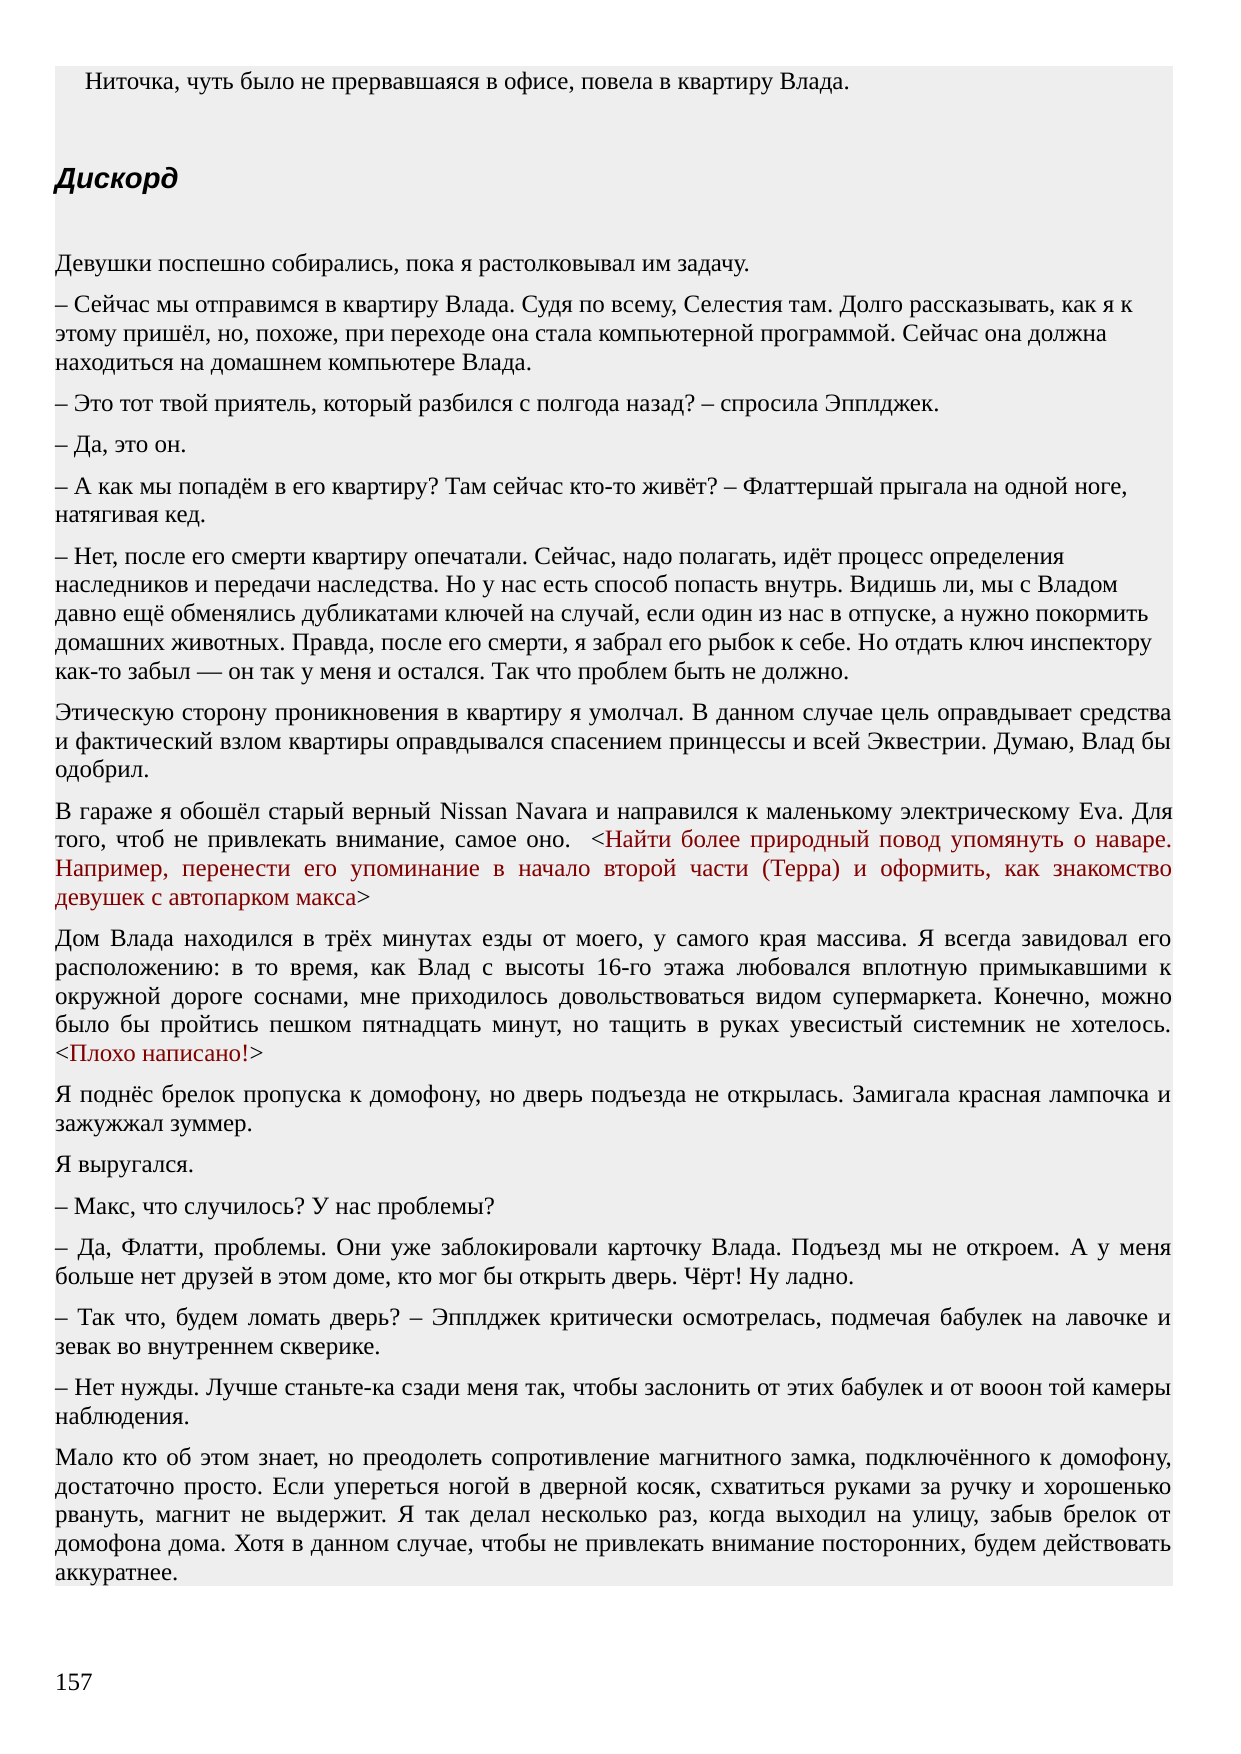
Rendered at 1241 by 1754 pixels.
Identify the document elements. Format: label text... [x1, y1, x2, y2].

subtitle Дискорд [55, 161, 1173, 194]
text – Да, это он. [55, 429, 1173, 458]
text – А как мы попадём в его квартиру? Там сейчас кто-то живёт? – Флаттершай прыгала на одной ноге, натягивая кед. [55, 471, 1173, 528]
text Я выругался. [55, 1149, 1173, 1178]
text Этическую сторону проникновения в квартиру я умолчал. В данном случае цель оправдывает средства и фактический взлом квартиры оправдывался спасением принцессы и всей Эквестрии. Думаю, Влад бы одобрил. [55, 697, 1173, 783]
text В гараже я обошёл старый верный Nissan Navara и направился к маленькому электрическому Eva. Для того, чтоб не привлекать внимание, самое оно. <Найти более природный повод упомянуть о наваре. Например, перенести его упоминание в начало второй части (Терра) и оформить, как знакомство девушек с автопарком макса> [55, 796, 1173, 911]
text – Так что, будем ломать дверь? – Эпплджек критически осмотрелась, подмечая бабулек на лавочке и зевак во внутреннем скверике. [55, 1302, 1173, 1359]
text – Нет, после его смерти квартиру опечатали. Сейчас, надо полагать, идёт процесс определения наследников и передачи наследства. Но у нас есть способ попасть внутрь. Видишь ли, мы с Владом давно ещё обменялись дубликатами ключей на случай, если один из нас в отпуске, а нужно покормить домашних животных. Правда, после его смерти, я забрал его рыбок к себе. Но отдать ключ инспектору как-то забыл — он так у меня и остался. Так что проблем быть не должно. [55, 541, 1173, 684]
text – Макс, что случилось? У нас проблемы? [55, 1191, 1173, 1219]
text – Да, Флатти, проблемы. Они уже заблокировали карточку Влада. Подъезд мы не откроем. А у меня больше нет друзей в этом доме, кто мог бы открыть дверь. Чёрт! Ну ладно. [55, 1232, 1173, 1289]
text Дом Влада находился в трёх минутах езды от моего, у самого края массива. Я всегда завидовал его расположению: в то время, как Влад с высоты 16-го этажа любовался вплотную примыкавшими к окружной дороге соснами, мне приходилось довольствоваться видом супермаркета. Конечно, можно было бы пройтись пешком пятнадцать минут, но тащить в руках увесистый системник не хотелось. <Плохо написано!> [55, 923, 1173, 1067]
text – Сейчас мы отправимся в квартиру Влада. Судя по всему, Селестия там. Долго рассказывать, как я к этому пришёл, но, похоже, при переходе она стала компьютерной программой. Сейчас она должна находиться на домашнем компьютере Влада. [55, 289, 1173, 376]
text – Нет нужды. Лучше станьте-ка сзади меня так, чтобы заслонить от этих бабулек и от вооон той камеры наблюдения. [55, 1372, 1173, 1429]
text – Это тот твой приятель, который разбился с полгода назад? – спросила Эпплджек. [55, 388, 1173, 417]
list Мало кто об этом знает, но преодолеть сопротивление магнитного замка, подключённого к домофону, достаточно просто. Если упереться ногой в дверной косяк, схватиться руками за ручку и хорошенько рвануть, магнит не выдержит. Я так делал несколько раз, когда выходил на улицу, забыв брелок от домофона дома. Хотя в данном случае, чтобы не привлекать внимание посторонних, будем действовать аккуратнее. [55, 1442, 1173, 1586]
text Девушки поспешно собирались, пока я растолковывал им задачу. [55, 248, 1173, 277]
text Я поднёс брелок пропуска к домофону, но дверь подъезда не открылась. Замигала красная лампочка и зажужжал зуммер. [55, 1079, 1173, 1137]
text Ниточка, чуть было не прервавшаяся в офисе, повела в квартиру Влада. [55, 66, 1173, 95]
